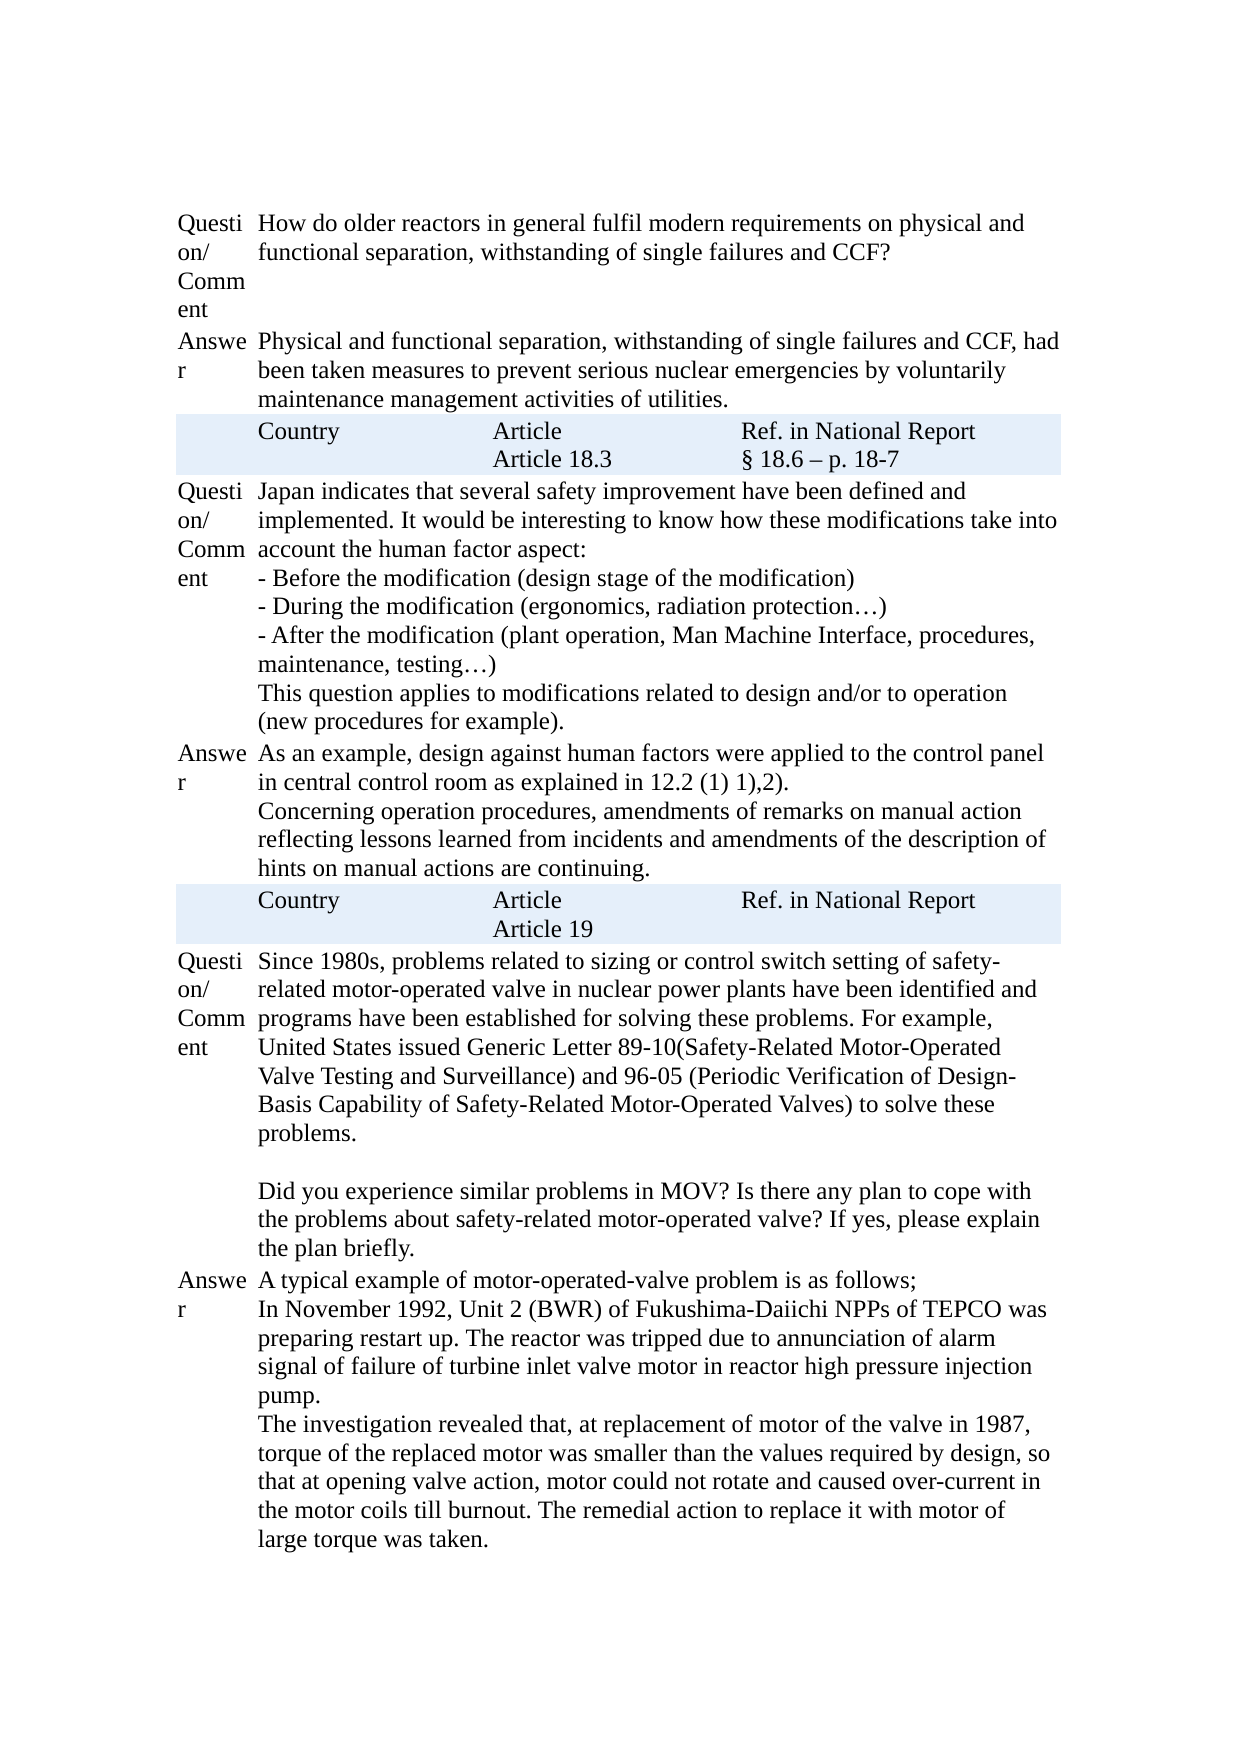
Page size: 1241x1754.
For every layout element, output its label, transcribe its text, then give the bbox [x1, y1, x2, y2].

table_cell A typical example of motor-operated-valve problem is as follows; In November 1992, Unit 2 (BWR) of Fukushima-Daiichi NPPs of TEPCO was preparing restart up. The reactor was tripped due to annunciation of alarm signal of failure of turbine inlet valve motor in reactor high pressure injection pump. The investigation revealed that, at replacement of motor of the valve in 1987, torque of the replaced motor was smaller than the values required by design, so that at opening valve action, motor could not rotate and caused over-current in the motor coils till burnout. The remedial action to replace it with motor of large torque was taken. [256, 1264, 1061, 1554]
table_cell Question/ Comment [176, 944, 256, 1264]
table_cell Article Article 19 [491, 884, 739, 944]
table_cell Answer [176, 325, 256, 414]
table_cell Question/ Comment [176, 475, 256, 737]
table_cell Country [256, 414, 491, 475]
table_cell As an example, design against human factors were applied to the control panel in central control room as explained in 12.2 (1) 1),2). Concerning operation procedures, amendments of remarks on manual action reflecting lessons learned from incidents and amendments of the description of hints on manual actions are continuing. [256, 737, 1061, 884]
table_cell Japan indicates that several safety improvement have been defined and implemented. It would be interesting to know how these modifications take into account the human factor aspect: - Before the modification (design stage of the modification) - During the modification (ergonomics, radiation protection…) - After the modification (plant operation, Man Machine Interface, procedures, maintenance, testing…) This question applies to modifications related to design and/or to operation (new procedures for example). [256, 475, 1061, 737]
table_cell Answer [176, 1264, 256, 1554]
table_cell Physical and functional separation, withstanding of single failures and CCF, had been taken measures to prevent serious nuclear emergencies by voluntarily maintenance management activities of utilities. [256, 325, 1061, 414]
table_cell Ref. in National Report § 18.6 – p. 18-7 [739, 414, 1061, 475]
table_cell Country [256, 884, 491, 944]
table_cell Answer [176, 737, 256, 884]
table_cell Article Article 18.3 [491, 414, 739, 475]
table_cell Question/ Comment [176, 207, 256, 325]
table_cell How do older reactors in general fulfil modern requirements on physical and functional separation, withstanding of single failures and CCF? [256, 207, 1061, 325]
table_cell Ref. in National Report [739, 884, 1061, 944]
table_cell Since 1980s, problems related to sizing or control switch setting of safety-related motor-operated valve in nuclear power plants have been identified and programs have been established for solving these problems. For example, United States issued Generic Letter 89-10(Safety-Related Motor-Operated Valve Testing and Surveillance) and 96-05 (Periodic Verification of Design-Basis Capability of Safety-Related Motor-Operated Valves) to solve these problems. Did you experience similar problems in MOV? Is there any plan to cope with the problems about safety-related motor-operated valve? If yes, please explain the plan briefly. [256, 944, 1061, 1264]
table_cell [176, 414, 256, 475]
table_cell [176, 884, 256, 944]
